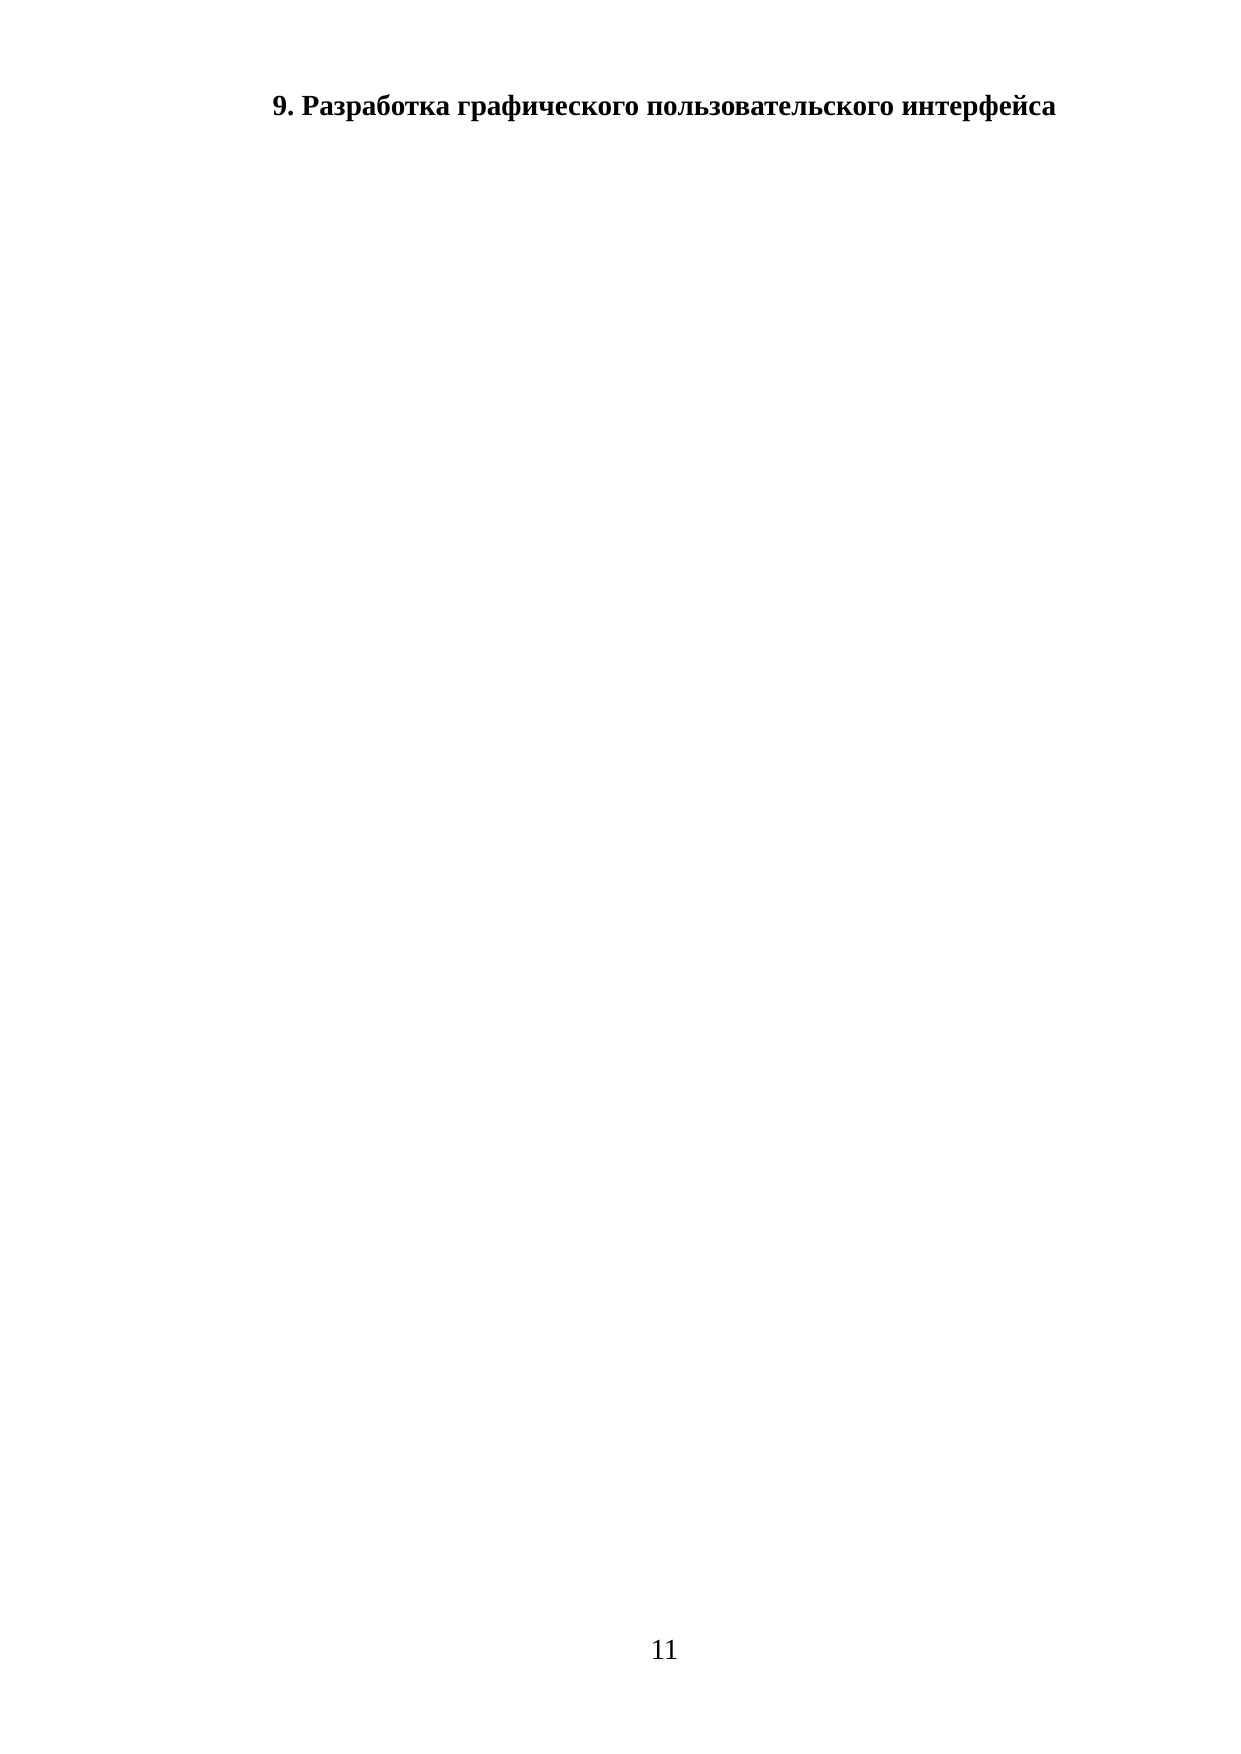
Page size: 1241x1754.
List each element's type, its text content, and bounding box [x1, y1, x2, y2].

subtitle 9. Разработка графического пользовательского интерфейса [177, 88, 1152, 122]
